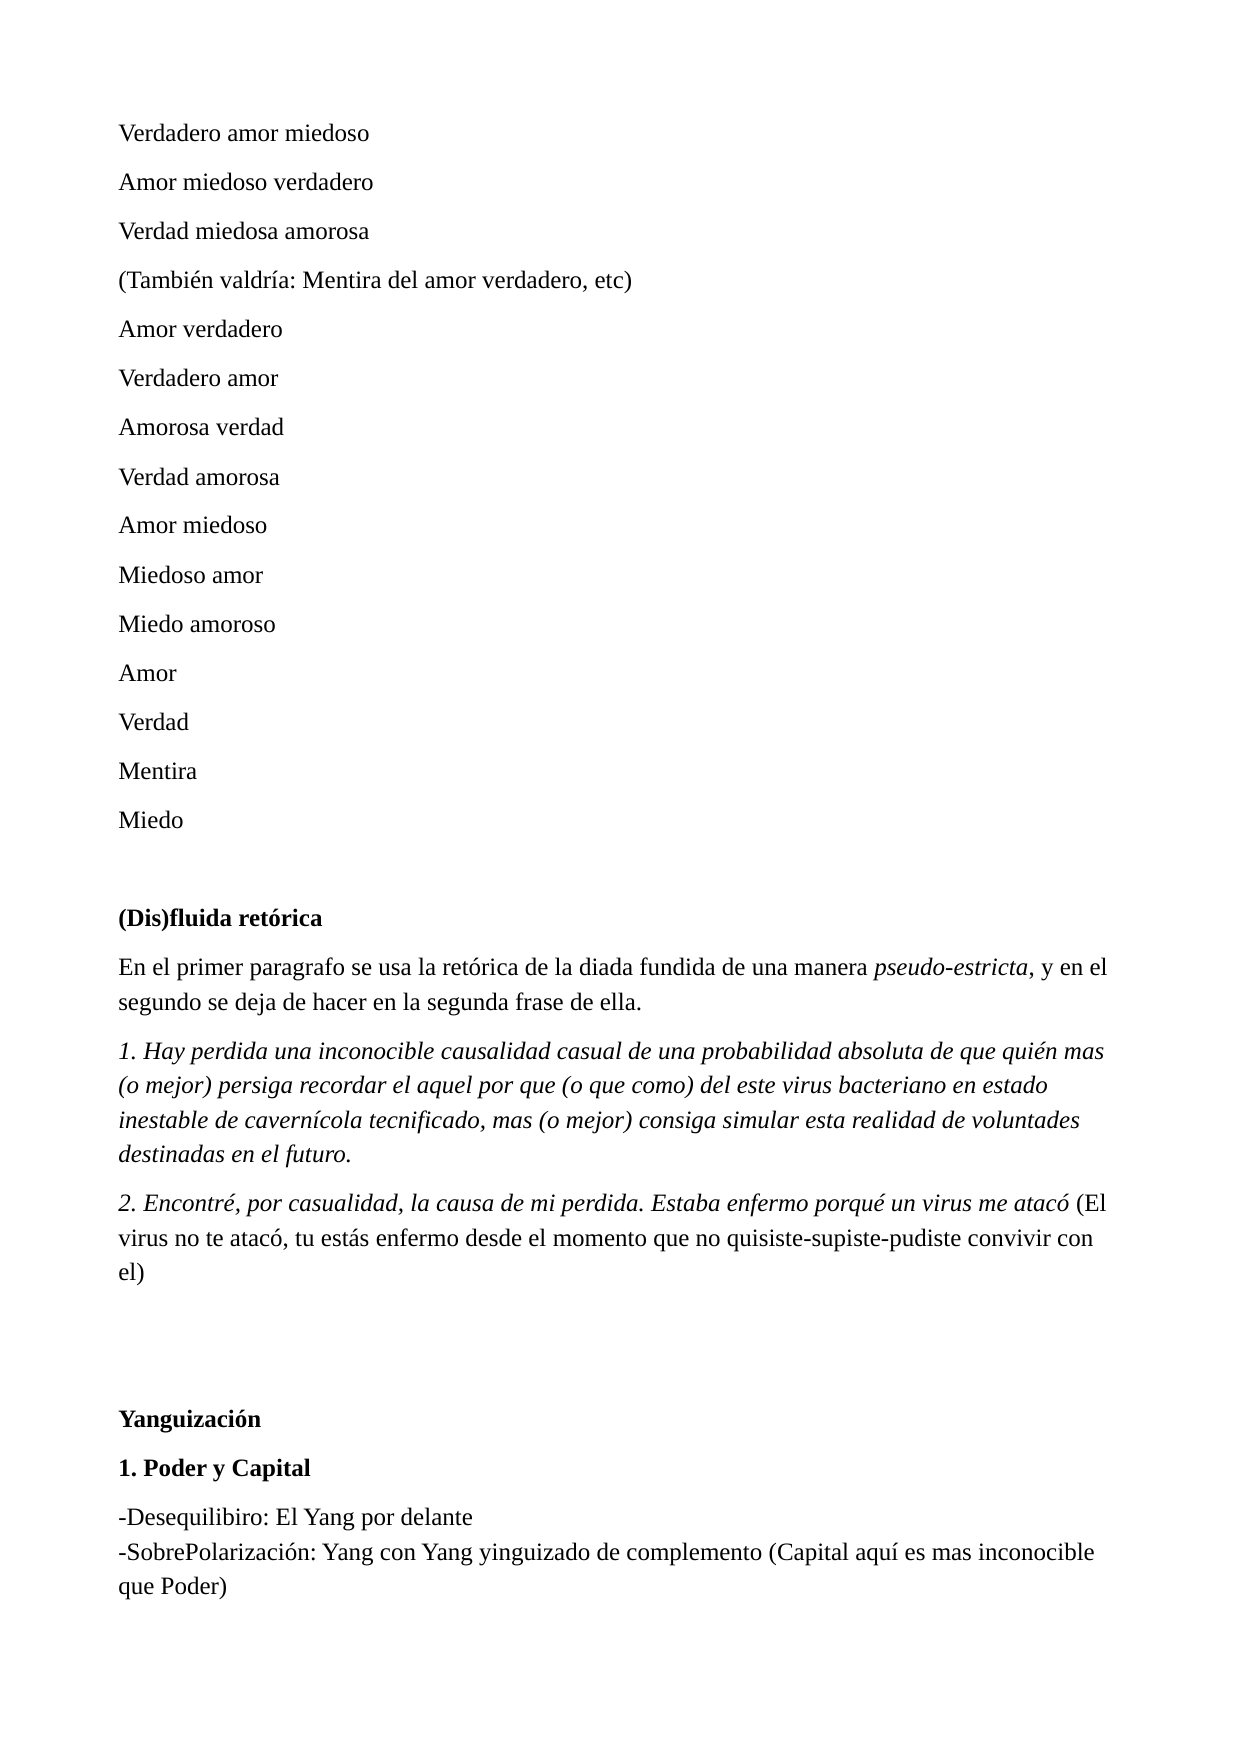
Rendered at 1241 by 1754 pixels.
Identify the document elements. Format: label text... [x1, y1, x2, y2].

text Mentira [118, 756, 1122, 785]
text (También valdría: Mentira del amor verdadero, etc) [118, 265, 1122, 294]
text Amor [118, 658, 1122, 687]
text Yanguización [118, 1404, 1122, 1433]
text Miedoso amor [118, 560, 1122, 588]
text 2. Encontré, por casualidad, la causa de mi perdida. Estaba enfermo porqué un virus me atacó (El virus no te atacó, tu estás enfermo desde el momento que no quisiste-supiste-pudiste convivir con el) [118, 1188, 1122, 1286]
text 1. Poder y Capital [118, 1453, 1122, 1482]
text Verdad miedosa amorosa [118, 216, 1122, 245]
text (Dis)fluida retórica [118, 903, 1122, 932]
text Verdad amorosa [118, 462, 1122, 490]
text Miedo amoroso [118, 609, 1122, 637]
text Verdadero amor miedoso [118, 118, 1122, 147]
text Amor miedoso verdadero [118, 167, 1122, 196]
text -Desequilibiro: El Yang por delante -SobrePolarización: Yang con Yang yinguizado de complemento (Capital aquí es mas inconocible que Poder) [118, 1502, 1122, 1600]
text Amorosa verdad [118, 412, 1122, 441]
text 1. Hay perdida una inconocible causalidad casual de una probabilidad absoluta de que quién mas (o mejor) persiga recordar el aquel por que (o que como) del este virus bacteriano en estado inestable de cavernícola tecnificado, mas (o mejor) consiga simular esta realidad de voluntades destinadas en el futuro. [118, 1036, 1122, 1168]
text Verdad [118, 707, 1122, 736]
text Verdadero amor [118, 363, 1122, 392]
text Miedo [118, 805, 1122, 834]
text Amor verdadero [118, 314, 1122, 343]
text Amor miedoso [118, 511, 1122, 539]
text En el primer paragrafo se usa la retórica de la diada fundida de una manera pseudo-estricta, y en el segundo se deja de hacer en la segunda frase de ella. [118, 952, 1122, 1015]
